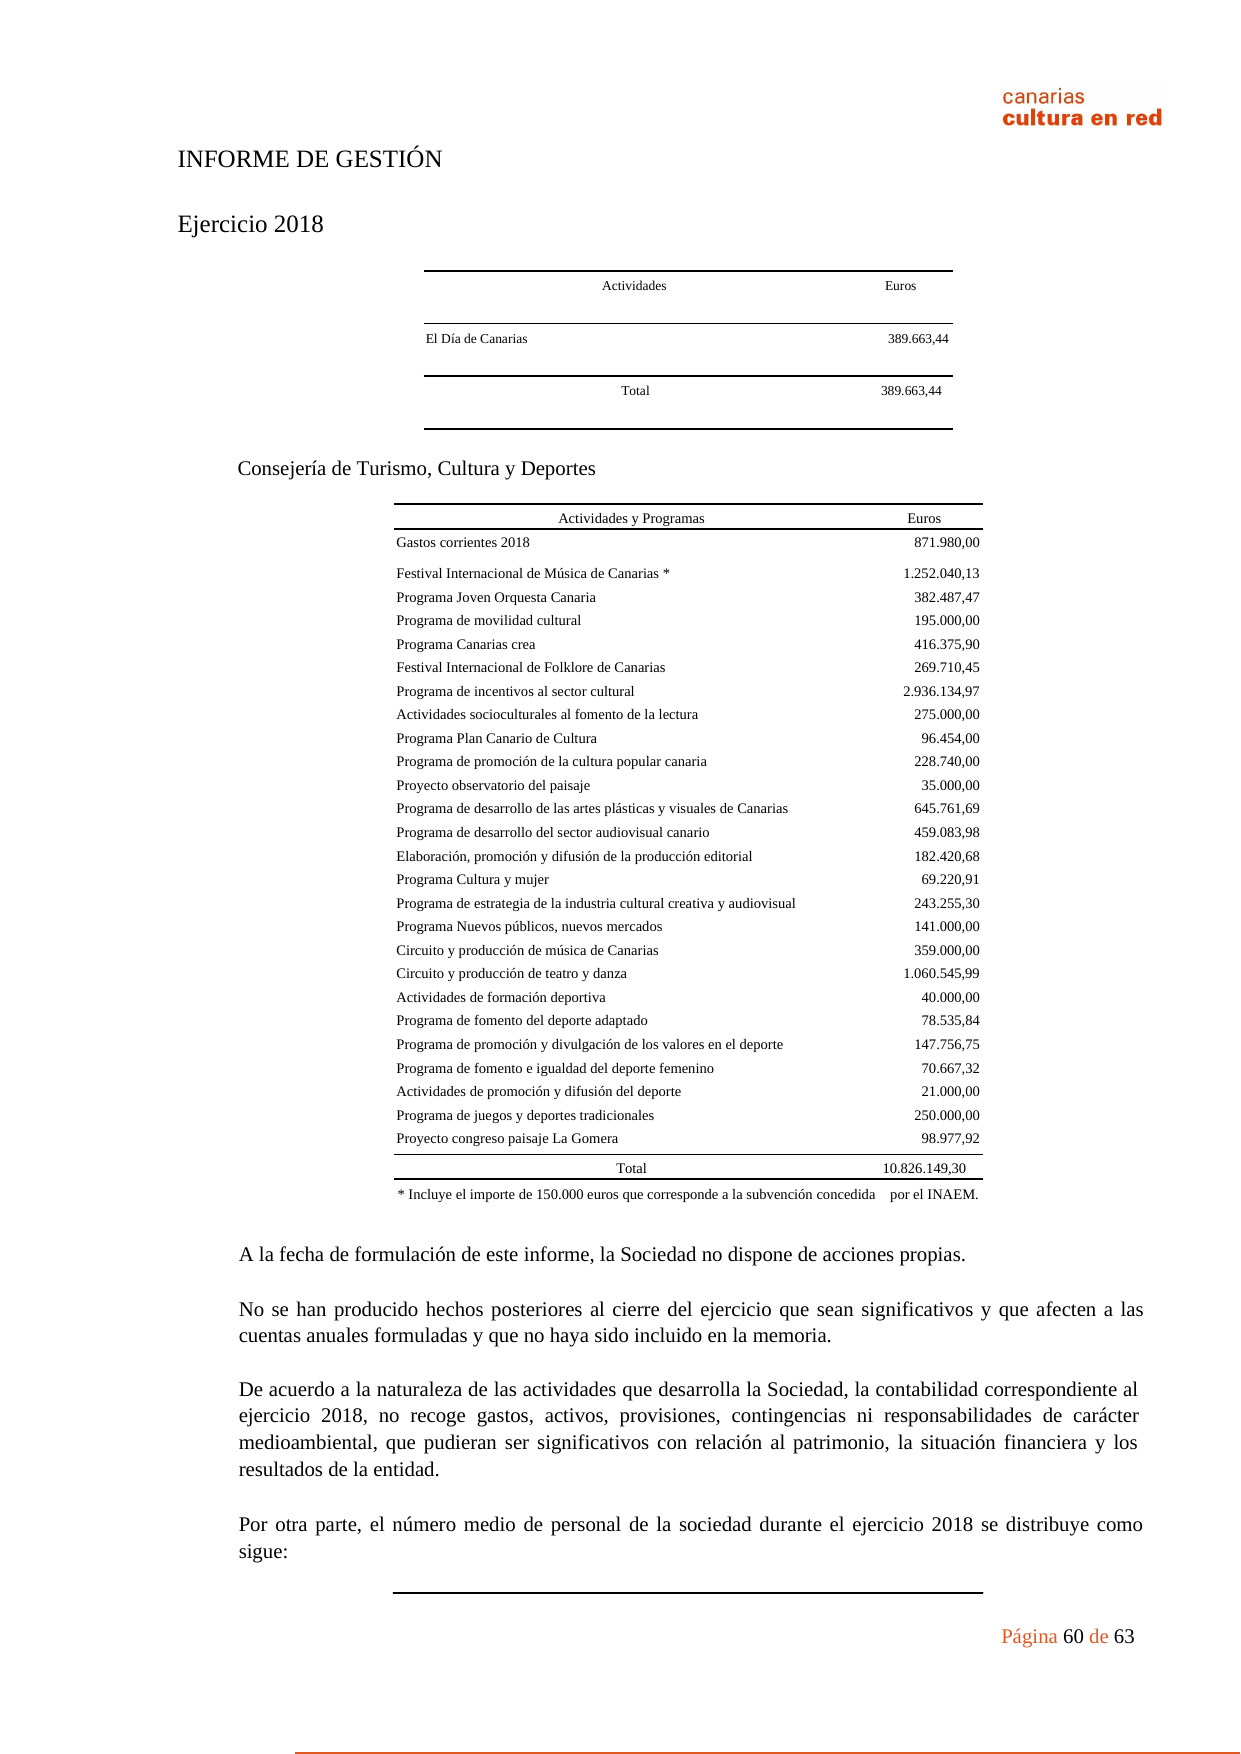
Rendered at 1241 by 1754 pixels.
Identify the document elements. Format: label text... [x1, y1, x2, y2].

table_cell 21.000,00 [882, 1079, 983, 1102]
table_cell 416.375,90 [882, 631, 983, 654]
table_cell Programa de promoción y divulgación de los valores en el deporte [394, 1031, 882, 1055]
table_cell Proyecto congreso paisaje La Gomera [394, 1126, 882, 1153]
table_cell 147.756,75 [882, 1031, 983, 1055]
table_cell 389.663,44 [881, 324, 953, 375]
table_cell Actividades de promoción y difusión del deporte [394, 1079, 882, 1102]
table_cell 459.083,98 [882, 819, 983, 843]
table_cell 2.936.134,97 [882, 678, 983, 702]
table_cell Total [394, 1155, 882, 1178]
table_cell Programa de fomento e igualdad del deporte femenino [394, 1055, 882, 1078]
table_cell Total [602, 377, 881, 428]
table_cell 195.000,00 [882, 608, 983, 631]
table_cell 243.255,30 [882, 890, 983, 913]
table_cell Programa de desarrollo del sector audiovisual canario [394, 819, 882, 843]
table_cell Elaboración, promoción y difusión de la producción editorial [394, 843, 882, 866]
text No se han producido hechos posteriores al cierre del ejercicio que sean significativos y que afecten a las cuentas anuales formuladas y que no haya sido incluido en la memoria. [238, 1297, 1145, 1347]
table_cell 359.000,00 [882, 937, 983, 961]
table_header Euros [881, 272, 953, 323]
table_cell Programa de incentivos al sector cultural [394, 678, 882, 702]
table_cell Circuito y producción de música de Canarias [394, 937, 882, 961]
table_cell Programa Joven Orquesta Canaria [394, 584, 882, 607]
table_cell Programa Canarias crea [394, 631, 882, 654]
text * Incluye el importe de 150.000 euros que corresponde a la subvención concedida por el INAEM. [397, 1180, 1002, 1204]
table_header Actividades [602, 272, 881, 323]
table_header [424, 272, 602, 323]
table_cell Programa Cultura y mujer [394, 866, 882, 890]
table_header Actividades y Programas [394, 505, 882, 528]
table_cell [424, 377, 602, 428]
table_cell Programa Plan Canario de Cultura [394, 725, 882, 749]
table_cell Programa Nuevos públicos, nuevos mercados [394, 914, 882, 937]
table_cell 40.000,00 [882, 984, 983, 1008]
table_cell 275.000,00 [882, 702, 983, 725]
table_cell 645.761,69 [882, 796, 983, 819]
table_cell Festival Internacional de Folklore de Canarias [394, 655, 882, 678]
table_cell Gastos corrientes 2018 [394, 530, 882, 560]
table_cell Programa de desarrollo de las artes plásticas y visuales de Canarias [394, 796, 882, 819]
text Por otra parte, el número medio de personal de la sociedad durante el ejercicio 2018 se distribuye como sigue: [238, 1512, 1145, 1563]
table_cell El Día de Canarias [424, 324, 602, 375]
table_cell Festival Internacional de Música de Canarias * [394, 560, 882, 584]
table_cell 96.454,00 [882, 725, 983, 749]
text De acuerdo a la naturaleza de las actividades que desarrolla la Sociedad, la contabilidad correspondiente al ejercicio 2018, no recoge gastos, activos, provisiones, contingencias ni responsabilidades de carácter medioambiental, que pudieran ser significativos con relación al patrimonio, la situación financiera y los resultados de la entidad. [238, 1377, 1140, 1481]
table_cell 382.487,47 [882, 584, 983, 607]
table_cell [602, 324, 881, 375]
text Consejería de Turismo, Cultura y Deportes [237, 456, 1145, 480]
table_cell Programa de juegos y deportes tradicionales [394, 1102, 882, 1126]
table_cell Programa de promoción de la cultura popular canaria [394, 749, 882, 772]
table_cell 389.663,44 [881, 377, 953, 428]
table_cell 269.710,45 [882, 655, 983, 678]
table_cell 250.000,00 [882, 1102, 983, 1126]
table_header Euros [882, 505, 983, 528]
table_cell Circuito y producción de teatro y danza [394, 961, 882, 984]
table_cell 228.740,00 [882, 749, 983, 772]
table_cell 1.252.040,13 [882, 560, 983, 584]
text A la fecha de formulación de este informe, la Sociedad no dispone de acciones propias. [238, 1242, 1131, 1266]
table_cell 35.000,00 [882, 772, 983, 796]
table_cell Actividades de formación deportiva [394, 984, 882, 1008]
table_cell Programa de estrategia de la industria cultural creativa y audiovisual [394, 890, 882, 913]
table_cell 70.667,32 [882, 1055, 983, 1078]
table_cell 69.220,91 [882, 866, 983, 890]
table_cell Programa de fomento del deporte adaptado [394, 1008, 882, 1031]
table_cell Proyecto observatorio del paisaje [394, 772, 882, 796]
table_cell 98.977,92 [882, 1126, 983, 1153]
table_cell 10.826.149,30 [882, 1155, 983, 1178]
table_cell Programa de movilidad cultural [394, 608, 882, 631]
table_cell 78.535,84 [882, 1008, 983, 1031]
table_cell Actividades socioculturales al fomento de la lectura [394, 702, 882, 725]
table_cell 141.000,00 [882, 914, 983, 937]
table_cell 1.060.545,99 [882, 961, 983, 984]
table_cell 182.420,68 [882, 843, 983, 866]
table_cell 871.980,00 [882, 530, 983, 560]
